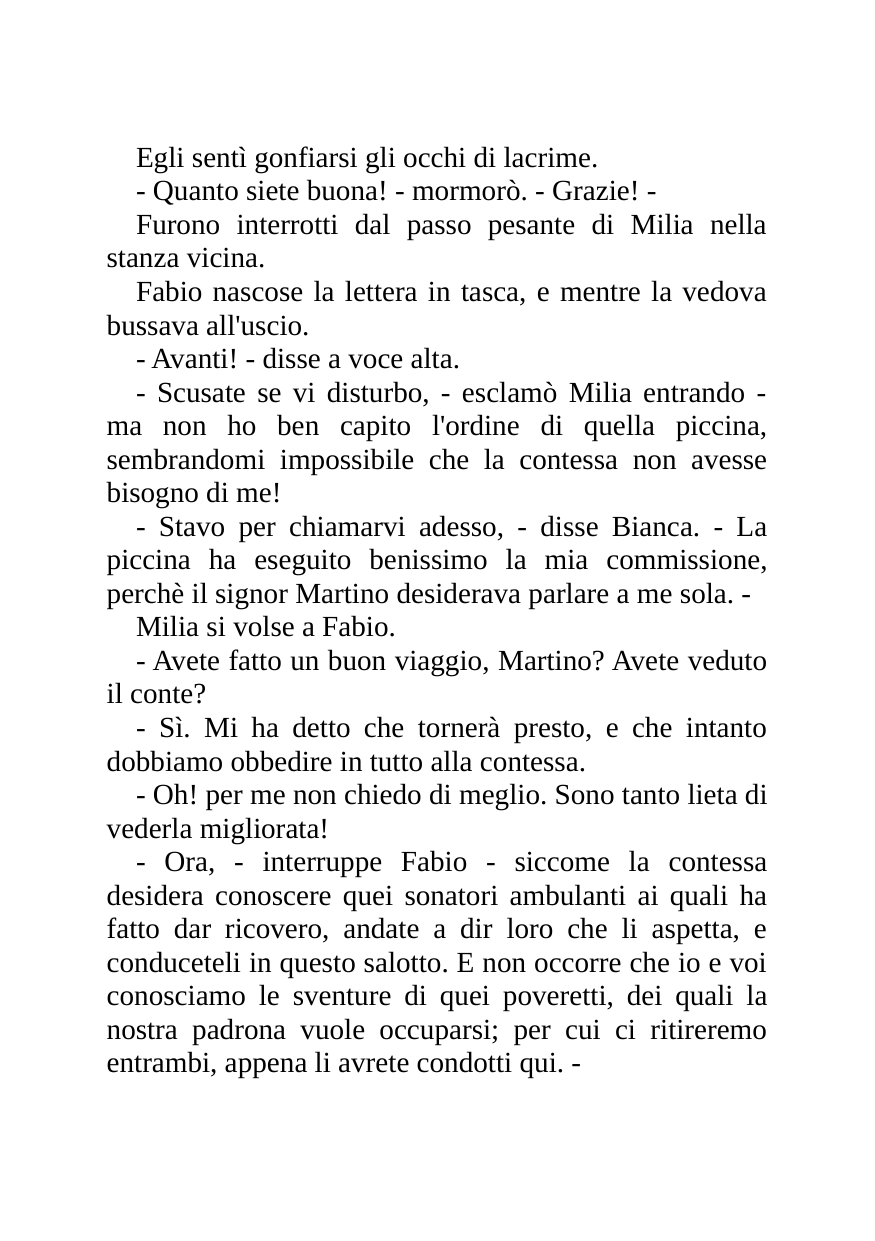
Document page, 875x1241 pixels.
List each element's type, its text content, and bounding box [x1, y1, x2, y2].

text - Avanti! - disse a voce alta. [106, 341, 768, 375]
text - Ora, - interruppe Fabio - siccome la contessa desidera conoscere quei sonatori ambulanti ai quali ha fatto dar ricovero, andate a dir loro che li aspetta, e conduceteli in questo salotto. E non occorre che io e voi conosciamo le sventure di quei poveretti, dei quali la nostra padrona vuole occuparsi; per cui ci ritireremo entrambi, appena li avrete condotti qui. - [106, 844, 768, 1079]
text Fabio nascose la lettera in tasca, e mentre la vedova bussava all'uscio. [106, 274, 768, 341]
text - Sì. Mi ha detto che tornerà presto, e che intanto dobbiamo obbedire in tutto alla contessa. [106, 710, 768, 777]
text - Avete fatto un buon viaggio, Martino? Avete veduto il conte? [106, 643, 768, 710]
text Milia si volse a Fabio. [106, 609, 768, 643]
text - Scusate se vi disturbo, - esclamò Milia entrando - ma non ho ben capito l'ordine di quella piccina, sembrandomi impossibile che la contessa non avesse bisogno di me! [106, 375, 768, 509]
text Egli sentì gonfiarsi gli occhi di lacrime. [106, 140, 768, 173]
text - Quanto siete buona! - mormorò. - Grazie! - [106, 173, 768, 207]
text - Stavo per chiamarvi adesso, - disse Bianca. - La piccina ha eseguito benissimo la mia commissione, perchè il signor Martino desiderava parlare a me sola. - [106, 509, 768, 609]
text - Oh! per me non chiedo di meglio. Sono tanto lieta di vederla migliorata! [106, 777, 768, 844]
text Furono interrotti dal passo pesante di Milia nella stanza vicina. [106, 207, 768, 274]
